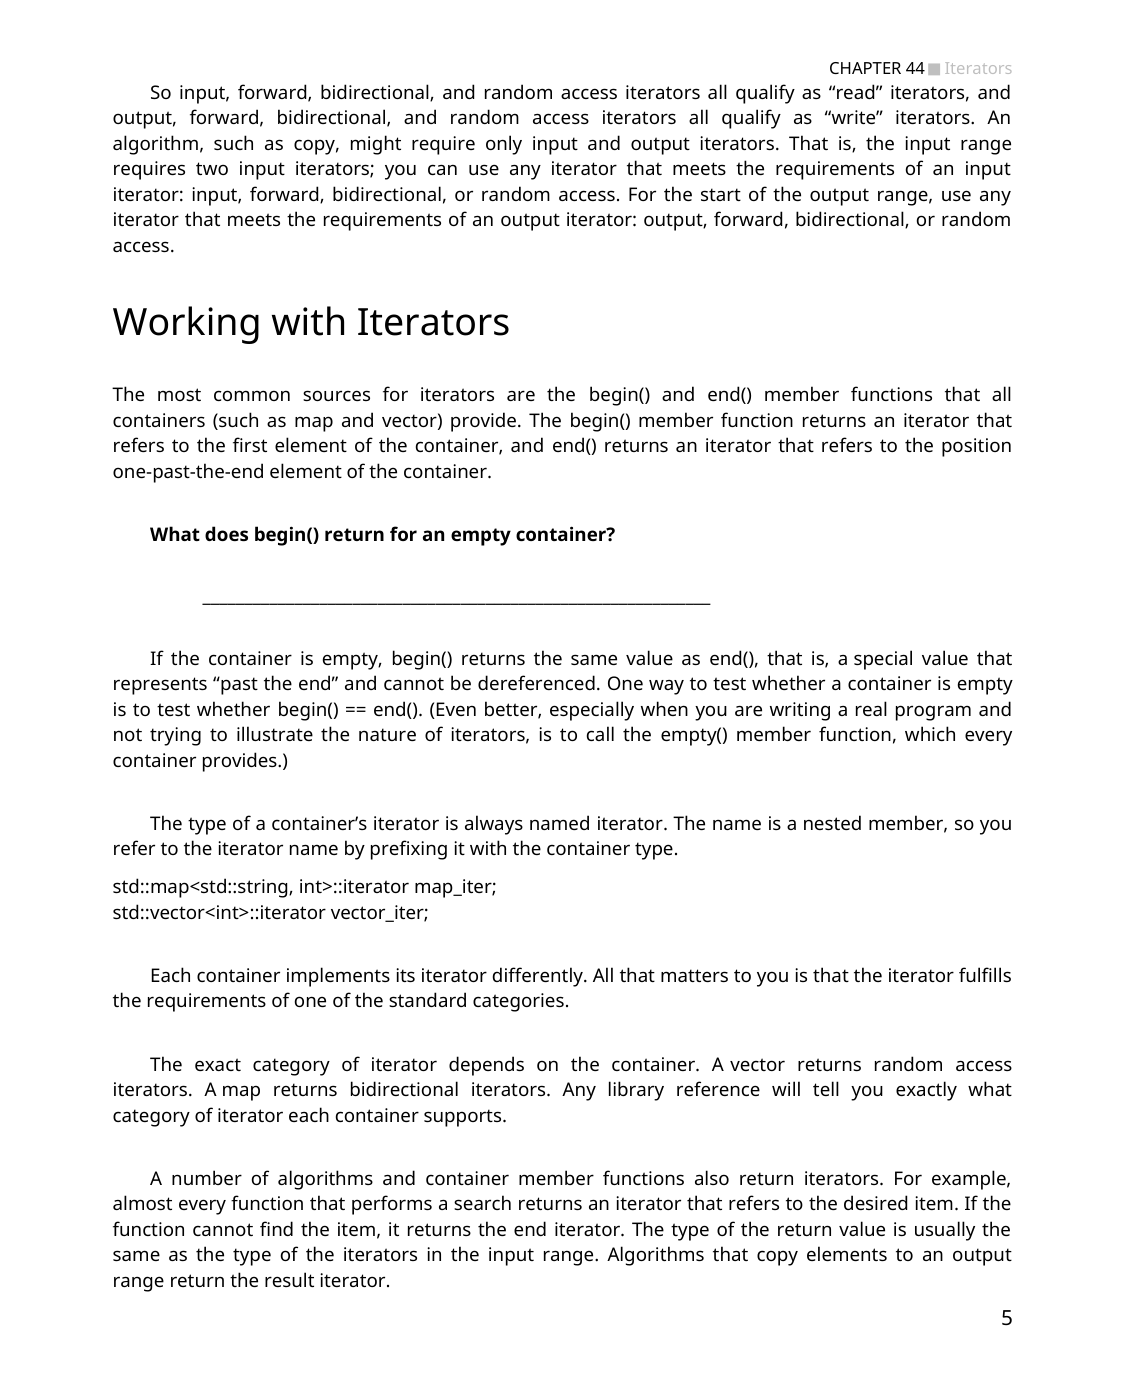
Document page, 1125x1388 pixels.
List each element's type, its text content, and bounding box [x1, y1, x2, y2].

text A number of algorithms and container member functions also return iterators. For example, almost every function that performs a search returns an iterator that refers to the desired item. If the function cannot find the item, it returns the end iterator. The type of the return value is usually the same as the type of the iterators in the input range. Algorithms that copy elements to an output range return the result iterator. [112, 1165, 1012, 1292]
subtitle Working with Iterators [112, 295, 1012, 346]
text std::map<std::string, int>::iterator map_iter; [112, 874, 1012, 899]
text std::vector<int>::iterator vector_iter; [112, 899, 1012, 925]
text So input, forward, bidirectional, and random access iterators all qualify as “read” iterators, and output, forward, bidirectional, and random access iterators all qualify as “write” iterators. An algorithm, such as copy, might require only input and output iterators. That is, the input range requires two input iterators; you can use any iterator that meets the requirements of an input iterator: input, forward, bidirectional, or random access. For the start of the output range, use any iterator that meets the requirements of an output iterator: output, forward, bidirectional, or random access. [112, 79, 1012, 258]
text The most common sources for iterators are the begin() and end() member functions that all containers (such as map and vector) provide. The begin() member function returns an iterator that refers to the first element of the container, and end() returns an iterator that refers to the position one-past-the-end element of the container. [112, 382, 1012, 484]
list _____________________________________________________________ [202, 582, 1012, 608]
text The type of a container’s iterator is always named iterator. The name is a nested member, so you refer to the iterator name by prefixing it with the container type. [112, 810, 1012, 861]
text Each container implements its iterator differently. All that matters to you is that the iterator fulfills the requirements of one of the standard categories. [112, 962, 1012, 1013]
text If the container is empty, begin() returns the same value as end(), that is, a special value that represents “past the end” and cannot be dereferenced. One way to test whether a container is empty is to test whether begin() == end(). (Even better, especially when you are writing a real program and not trying to illustrate the nature of iterators, is to call the empty() member function, which every container provides.) [112, 645, 1012, 773]
text What does begin() return for an empty container? [112, 521, 1012, 547]
text The exact category of iterator depends on the container. A vector returns random access iterators. A map returns bidirectional iterators. Any library reference will tell you exactly what category of iterator each container supports. [112, 1051, 1012, 1127]
